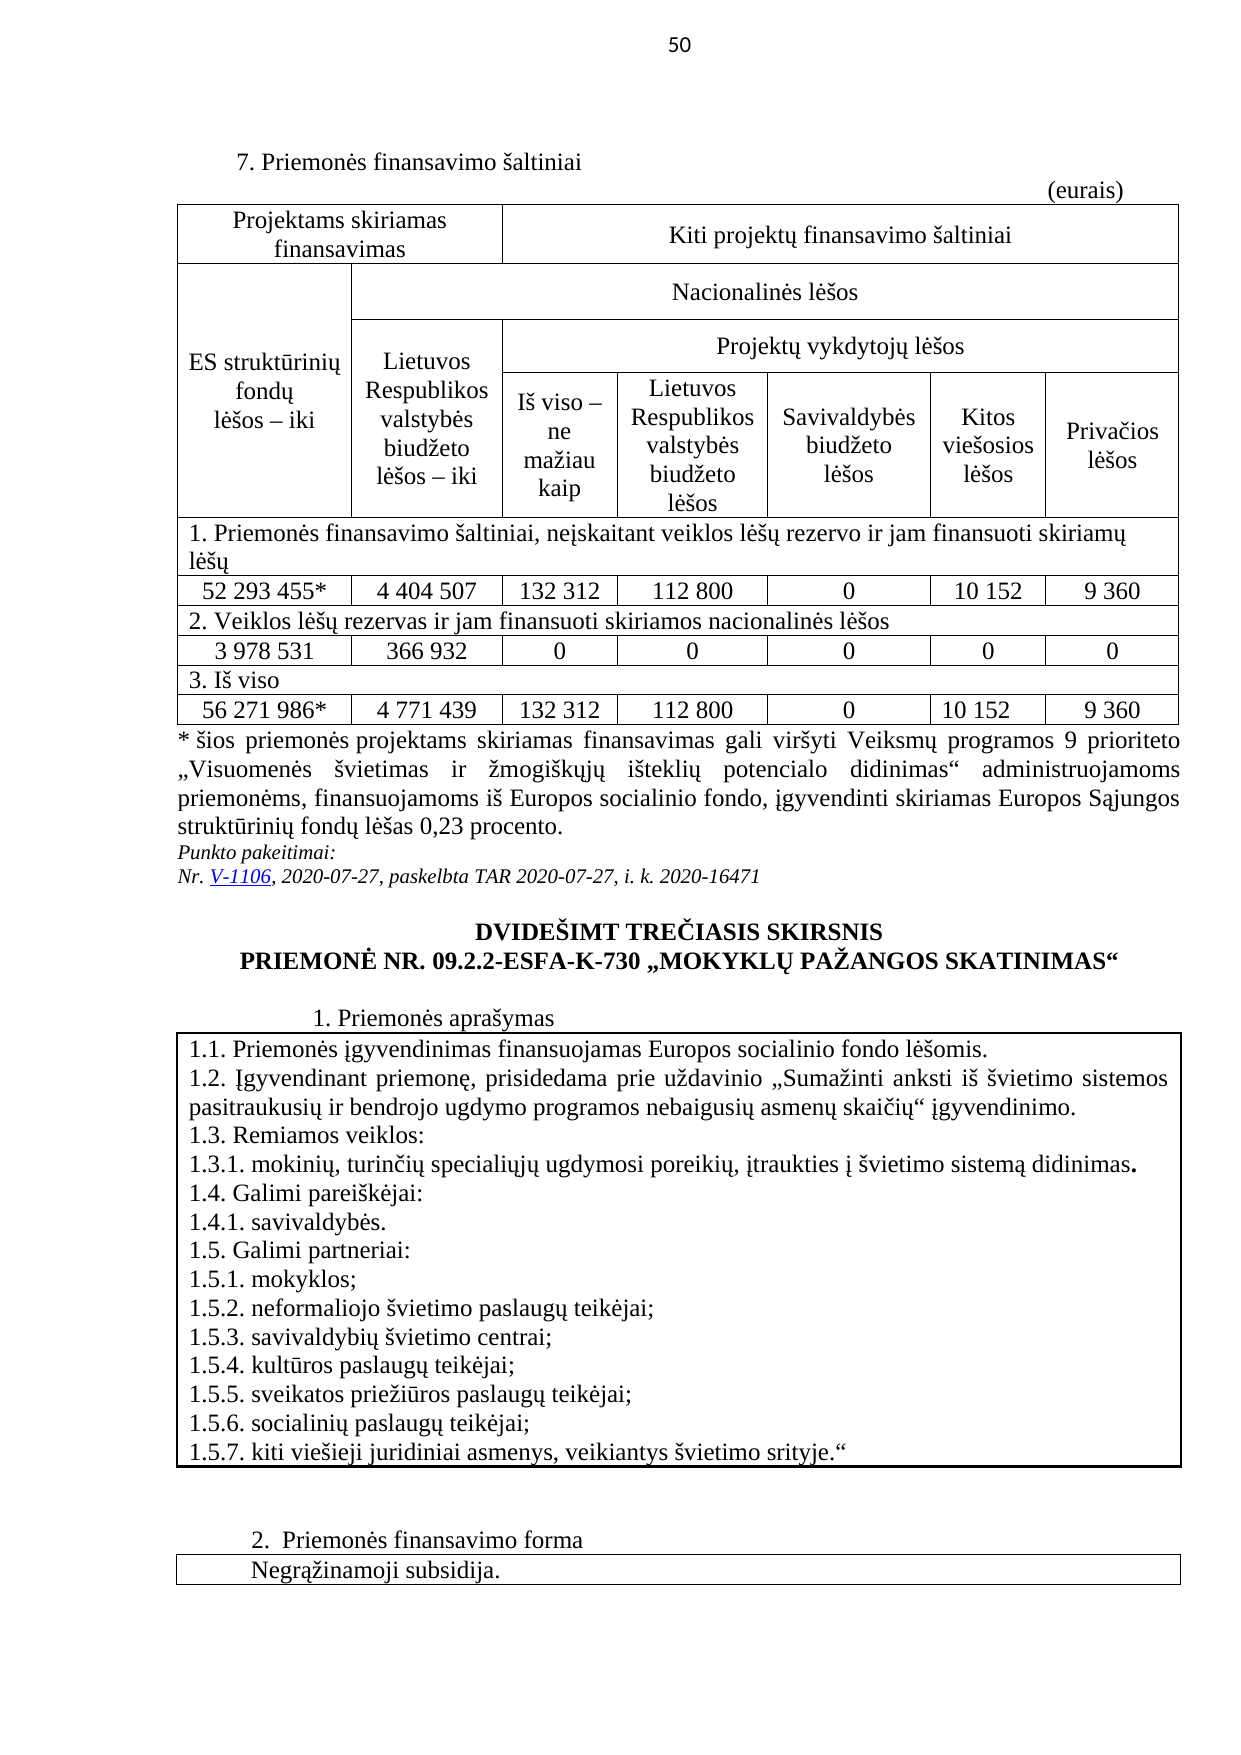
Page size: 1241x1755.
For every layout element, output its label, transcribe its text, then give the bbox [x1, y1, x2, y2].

table_header Negrąžinamoji subsidija. [177, 1555, 1180, 1584]
table_cell 0 [768, 695, 930, 724]
table_cell 1. Priemonės finansavimo šaltiniai, neįskaitant veiklos lėšų rezervo ir jam finansuoti skiriamų lėšų [178, 518, 1178, 575]
table_cell 2. Veiklos lėšų rezervas ir jam finansuoti skiriamos nacionalinės lėšos [178, 606, 1178, 635]
table_cell ES struktūrinių fondų lėšos – iki [178, 264, 351, 517]
table_cell 9 360 [1046, 695, 1178, 724]
text DVIDEŠIMT TREČIASIS SKIRSNIS [177, 917, 1181, 946]
table_cell 0 [768, 636, 930, 664]
text PRIEMONĖ NR. 09.2.2-ESFA-K-730 „MOKYKLŲ PAŽANGOS SKATINIMAS“ [177, 946, 1181, 974]
table_header Kiti projektų finansavimo šaltiniai [503, 205, 1178, 263]
table_cell 132 312 [503, 695, 617, 724]
table_cell 3 978 531 [178, 636, 351, 664]
table_cell Lietuvos Respublikos valstybės biudžeto lėšos [618, 373, 767, 517]
table_cell Savivaldybės biudžeto lėšos [768, 373, 930, 517]
table_cell Nacionalinės lėšos [352, 264, 1178, 319]
table_cell Projektų vykdytojų lėšos [503, 320, 1178, 372]
text (eurais) [1047, 176, 1181, 204]
table_cell 1.4. Galimi pareiškėjai: 1.4.1. savivaldybės. [178, 1178, 1180, 1235]
table_cell 52 293 455* [178, 576, 351, 605]
table_cell 9 360 [1046, 576, 1178, 605]
table_cell 366 932 [352, 636, 502, 664]
text * šios priemonės projektams skiriamas finansavimas gali viršyti Veiksmų programos 9 prioriteto „Visuomenės švietimas ir žmogiškųjų išteklių potencialo didinimas“ administruojamoms priemonėms, finansuojamoms iš Europos socialinio fondo, įgyvendinti skiriamas Europos Sąjungos struktūrinių fondų lėšas 0,23 procento. [177, 725, 1181, 840]
table_header 1.1. Priemonės įgyvendinimas finansuojamas Europos socialinio fondo lėšomis. [178, 1034, 1180, 1063]
text 2. Priemonės finansavimo forma [251, 1525, 1181, 1554]
table_cell Lietuvos Respublikos valstybės biudžeto lėšos – iki [352, 320, 502, 517]
text Punkto pakeitimai: [177, 840, 1181, 864]
table_cell Privačios lėšos [1046, 373, 1178, 517]
table_cell 10 152 [931, 695, 1045, 724]
table_cell 132 312 [503, 576, 617, 605]
table_cell 1.2. Įgyvendinant priemonę, prisidedama prie uždavinio „Sumažinti anksti iš švietimo sistemos pasitraukusių ir bendrojo ugdymo programos nebaigusių asmenų skaičių“ įgyvendinimo. [178, 1063, 1180, 1120]
table_cell Iš viso – ne mažiau kaip [503, 373, 617, 517]
table_cell 0 [1046, 636, 1178, 664]
table_cell 4 404 507 [352, 576, 502, 605]
text 7. Priemonės finansavimo šaltiniai [177, 147, 1181, 176]
table_cell 112 800 [618, 695, 767, 724]
table_cell 1.3. Remiamos veiklos: 1.3.1. mokinių, turinčių specialiųjų ugdymosi poreikių, įtraukties į švietimo sistemą didinimas. [178, 1120, 1180, 1178]
table_cell 10 152 [931, 576, 1045, 605]
table_header Projektams skiriamas finansavimas [178, 205, 502, 263]
table_cell 0 [931, 636, 1045, 664]
table_cell 0 [768, 576, 930, 605]
table_cell 56 271 986* [178, 695, 351, 724]
table_cell 0 [618, 636, 767, 664]
table_cell 1.5. Galimi partneriai: 1.5.1. mokyklos; 1.5.2. neformaliojo švietimo paslaugų teikėjai; 1.5.3. savivaldybių švietimo centrai; 1.5.4. kultūros paslaugų teikėjai; 1.5.5. sveikatos priežiūros paslaugų teikėjai; 1.5.6. socialinių paslaugų teikėjai; 1.5.7. kiti viešieji juridiniai asmenys, veikiantys švietimo srityje.“ [178, 1235, 1180, 1465]
table_cell Kitos viešosios lėšos [931, 373, 1045, 517]
text Nr. V-1106, 2020-07-27, paskelbta TAR 2020-07-27, i. k. 2020-16471 [177, 864, 1181, 888]
table_cell 4 771 439 [352, 695, 502, 724]
table_cell 0 [503, 636, 617, 664]
table_cell 3. Iš viso [178, 666, 1178, 694]
table_cell 112 800 [618, 576, 767, 605]
text 1. Priemonės aprašymas [177, 1003, 1181, 1032]
